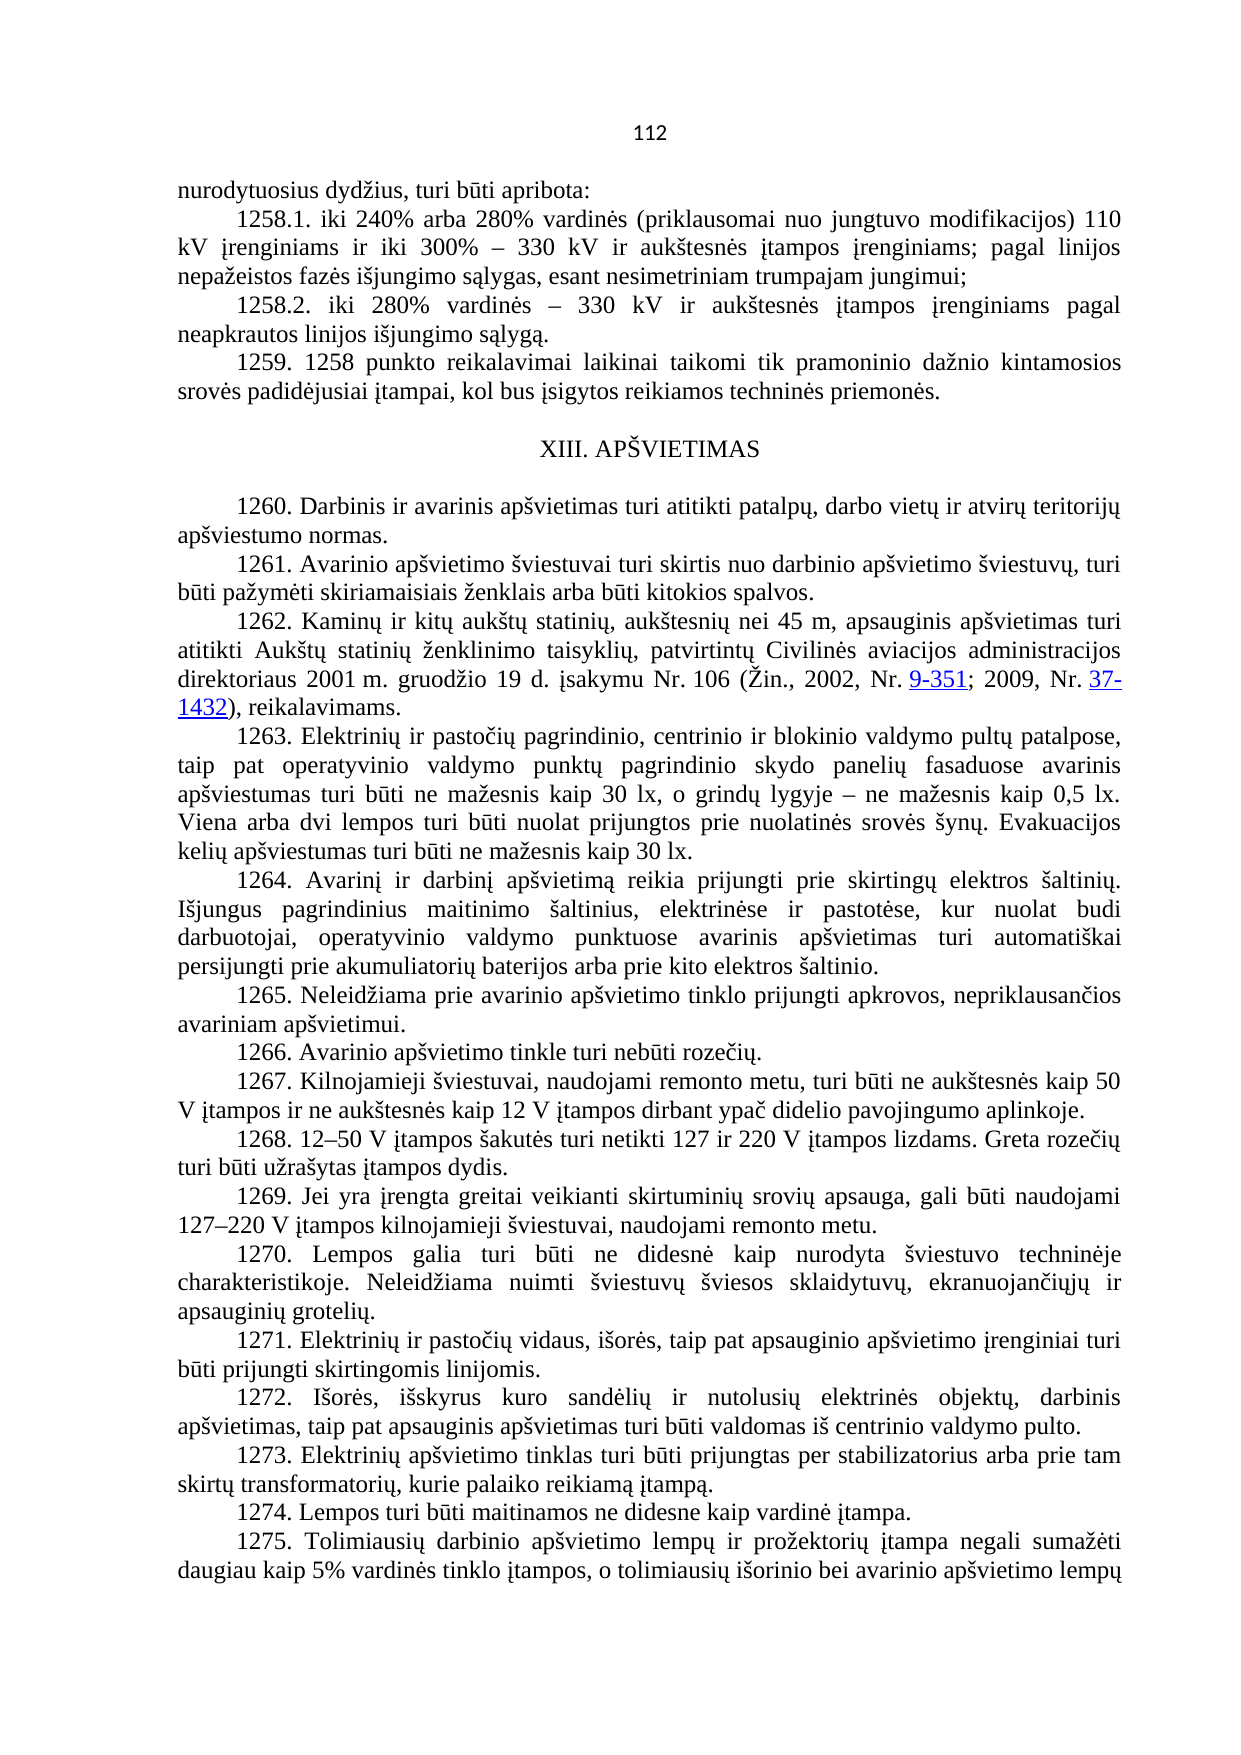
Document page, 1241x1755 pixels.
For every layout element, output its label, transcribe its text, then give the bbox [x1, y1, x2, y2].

text 1260. Darbinis ir avarinis apšvietimas turi atitikti patalpų, darbo vietų ir atvirų teritorijų apšviestumo normas. [177, 491, 1122, 549]
text 1262. Kaminų ir kitų aukštų statinių, aukštesnių nei 45 m, apsauginis apšvietimas turi atitikti Aukštų statinių ženklinimo taisyklių, patvirtintų Civilinės aviacijos administracijos direktoriaus 2001 m. gruodžio 19 d. įsakymu Nr. 106 (Žin., 2002, Nr. 9-351; 2009, Nr. 37-1432), reikalavimams. [177, 606, 1122, 721]
text 1275. Tolimiausių darbinio apšvietimo lempų ir prožektorių įtampa negali sumažėti daugiau kaip 5% vardinės tinklo įtampos, o tolimiausių išorinio bei avarinio apšvietimo lempų [177, 1526, 1122, 1584]
text 1264. Avarinį ir darbinį apšvietimą reikia prijungti prie skirtingų elektros šaltinių. Išjungus pagrindinius maitinimo šaltinius, elektrinėse ir pastotėse, kur nuolat budi darbuotojai, operatyvinio valdymo punktuose avarinis apšvietimas turi automatiškai persijungti prie akumuliatorių baterijos arba prie kito elektros šaltinio. [177, 865, 1122, 980]
text 1267. Kilnojamieji šviestuvai, naudojami remonto metu, turi būti ne aukštesnės kaip 50 V įtampos ir ne aukštesnės kaip 12 V įtampos dirbant ypač didelio pavojingumo aplinkoje. [177, 1066, 1122, 1124]
text 1266. Avarinio apšvietimo tinkle turi nebūti rozečių. [177, 1037, 1122, 1066]
text 1261. Avarinio apšvietimo šviestuvai turi skirtis nuo darbinio apšvietimo šviestuvų, turi būti pažymėti skiriamaisiais ženklais arba būti kitokios spalvos. [177, 549, 1122, 606]
text 1259. 1258 punkto reikalavimai laikinai taikomi tik pramoninio dažnio kintamosios srovės padidėjusiai įtampai, kol bus įsigytos reikiamos techninės priemonės. [177, 347, 1122, 405]
text 1265. Neleidžiama prie avarinio apšvietimo tinklo prijungti apkrovos, nepriklausančios avariniam apšvietimui. [177, 980, 1122, 1037]
text 1263. Elektrinių ir pastočių pagrindinio, centrinio ir blokinio valdymo pultų patalpose, taip pat operatyvinio valdymo punktų pagrindinio skydo panelių fasaduose avarinis apšviestumas turi būti ne mažesnis kaip 30 lx, o grindų lygyje – ne mažesnis kaip 0,5 lx. Viena arba dvi lempos turi būti nuolat prijungtos prie nuolatinės srovės šynų. Evakuacijos kelių apšviestumas turi būti ne mažesnis kaip 30 lx. [177, 721, 1122, 865]
text XIII. APŠVIETIMAS [177, 434, 1122, 462]
text 1272. Išorės, išskyrus kuro sandėlių ir nutolusių elektrinės objektų, darbinis apšvietimas, taip pat apsauginis apšvietimas turi būti valdomas iš centrinio valdymo pulto. [177, 1382, 1122, 1440]
text 1258.1. iki 240% arba 280% vardinės (priklausomai nuo jungtuvo modifikacijos) 110 kV įrenginiams ir iki 300% – 330 kV ir aukštesnės įtampos įrenginiams; pagal linijos nepažeistos fazės išjungimo sąlygas, esant nesimetriniam trumpajam jungimui; [177, 204, 1122, 290]
text 1270. Lempos galia turi būti ne didesnė kaip nurodyta šviestuvo techninėje charakteristikoje. Neleidžiama nuimti šviestuvų šviesos sklaidytuvų, ekranuojančiųjų ir apsauginių grotelių. [177, 1239, 1122, 1325]
text 1268. 12–50 V įtampos šakutės turi netikti 127 ir 220 V įtampos lizdams. Greta rozečių turi būti užrašytas įtampos dydis. [177, 1124, 1122, 1181]
text 1273. Elektrinių apšvietimo tinklas turi būti prijungtas per stabilizatorius arba prie tam skirtų transformatorių, kurie palaiko reikiamą įtampą. [177, 1440, 1122, 1497]
text 1274. Lempos turi būti maitinamos ne didesne kaip vardinė įtampa. [177, 1497, 1122, 1526]
text 1258.2. iki 280% vardinės – 330 kV ir aukštesnės įtampos įrenginiams pagal neapkrautos linijos išjungimo sąlygą. [177, 290, 1122, 347]
text 1271. Elektrinių ir pastočių vidaus, išorės, taip pat apsauginio apšvietimo įrenginiai turi būti prijungti skirtingomis linijomis. [177, 1325, 1122, 1382]
text 1269. Jei yra įrengta greitai veikianti skirtuminių srovių apsauga, gali būti naudojami 127–220 V įtampos kilnojamieji šviestuvai, naudojami remonto metu. [177, 1181, 1122, 1239]
text nurodytuosius dydžius, turi būti apribota: [177, 175, 1122, 204]
